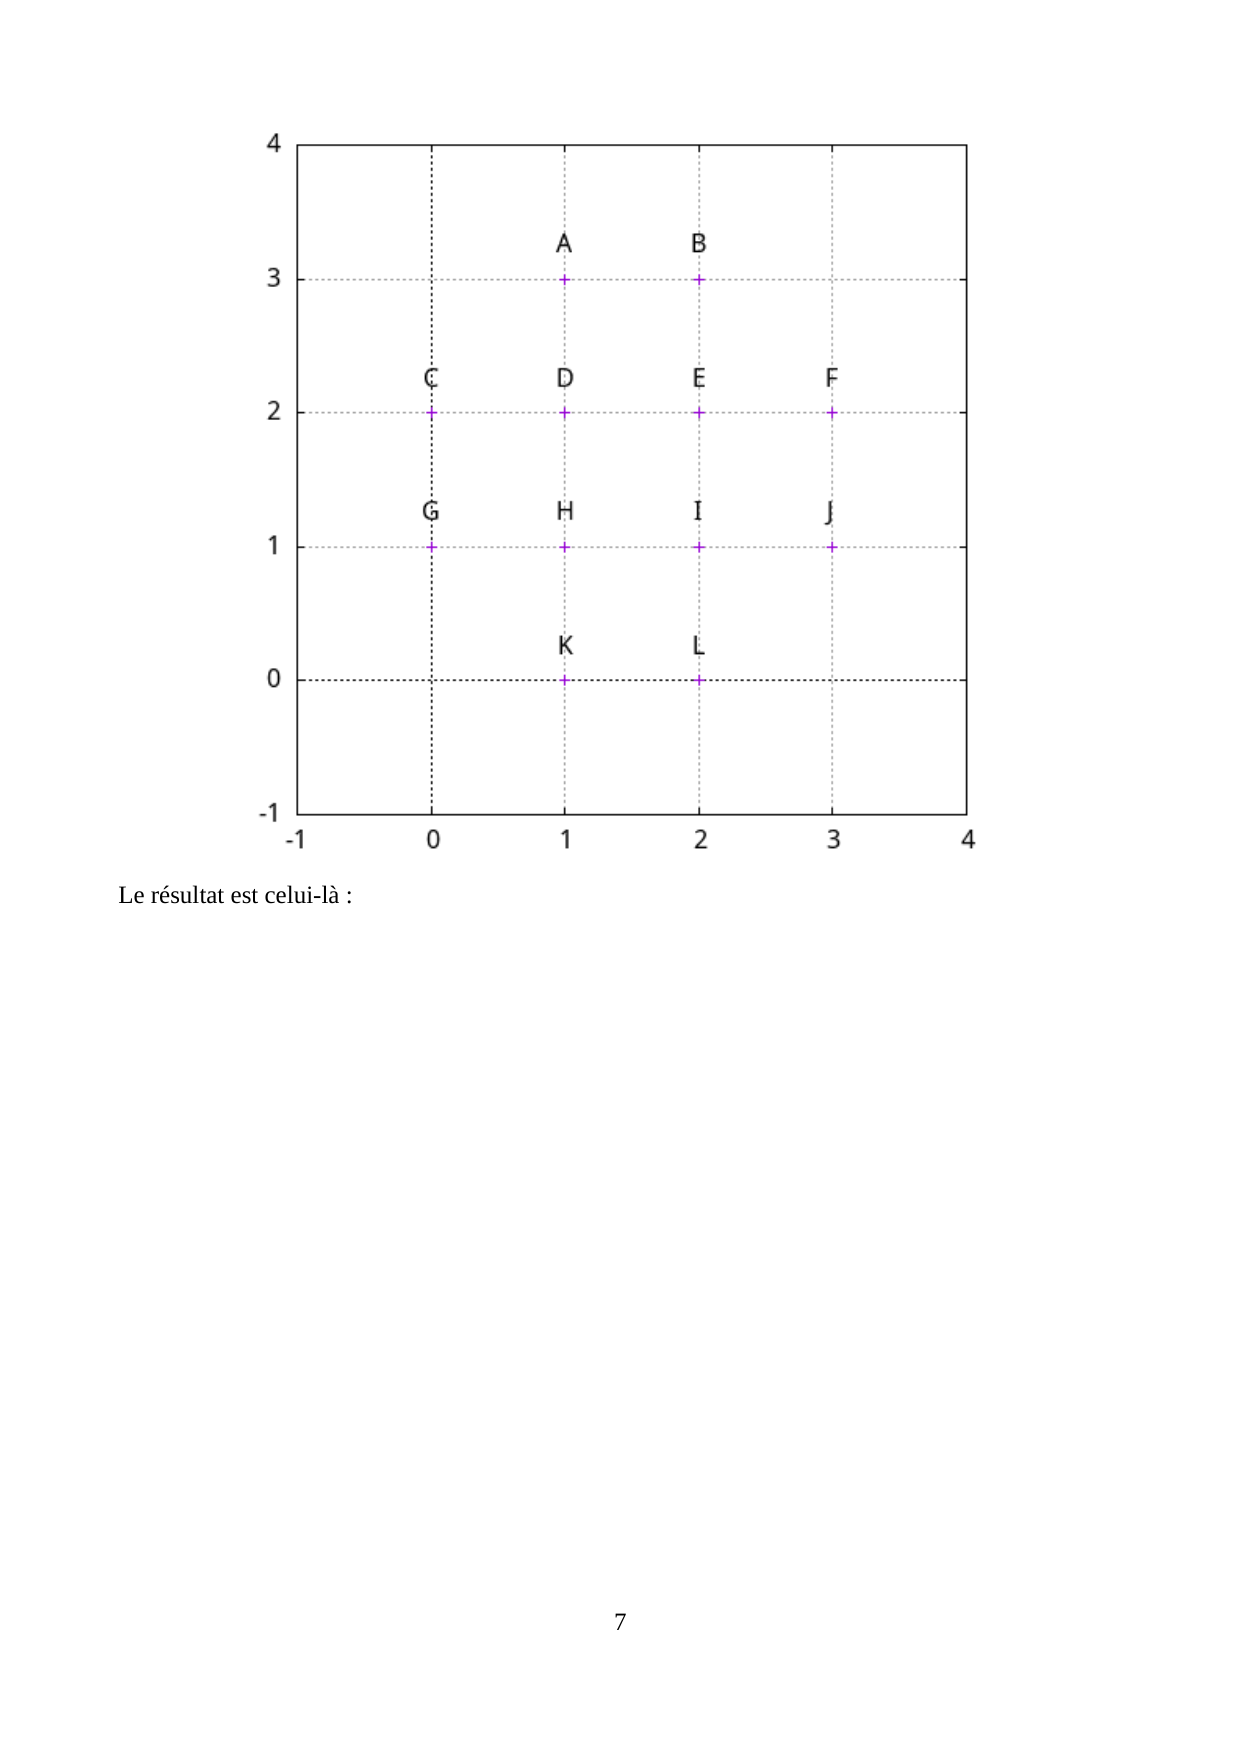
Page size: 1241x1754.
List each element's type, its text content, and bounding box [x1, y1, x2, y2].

picture [120, 118, 1121, 869]
text Le résultat est celui-là : [118, 869, 1122, 909]
